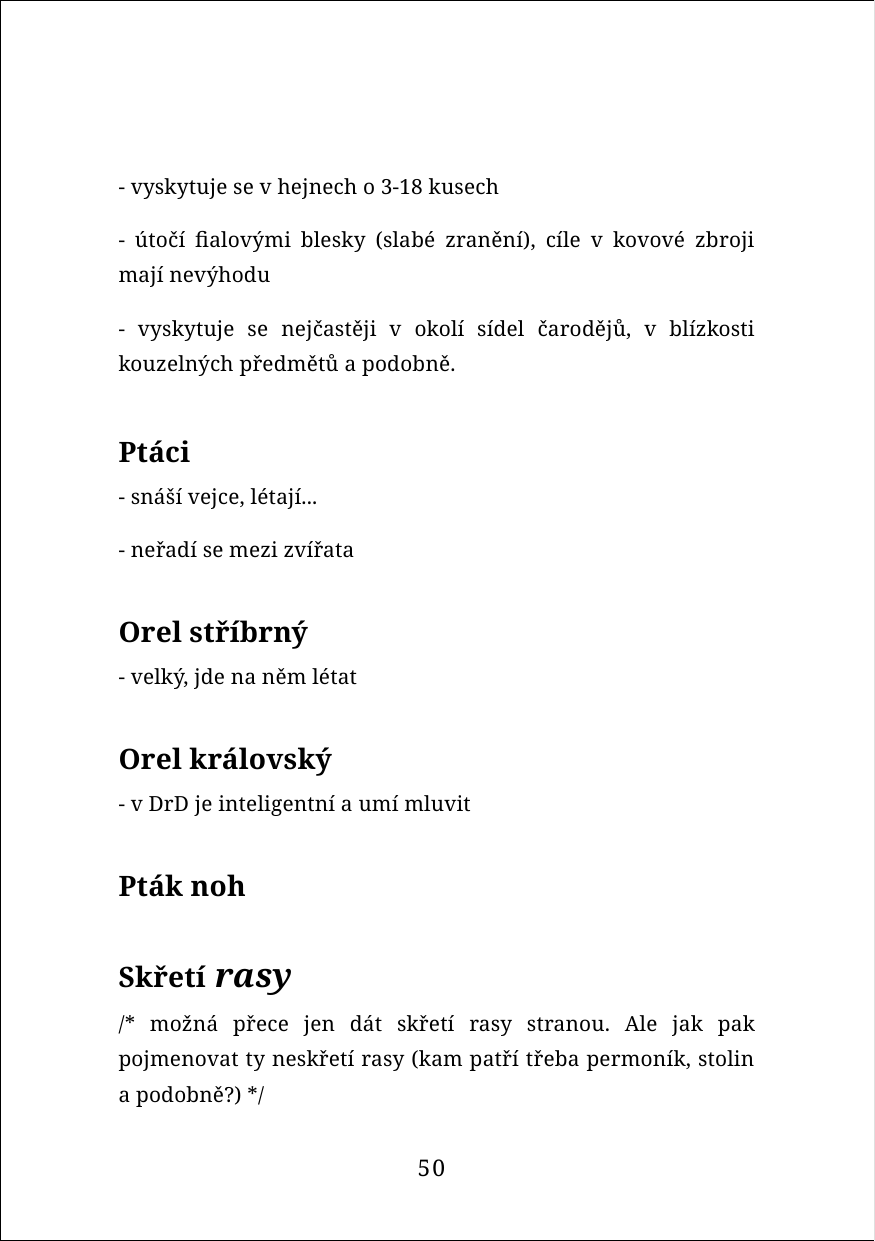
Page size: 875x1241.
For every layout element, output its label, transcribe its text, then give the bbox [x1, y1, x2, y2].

subtitle Pták noh [118, 866, 756, 904]
subtitle Ptáci [118, 432, 756, 470]
subtitle Skřetí rasy [118, 952, 756, 997]
text - v DrD je inteligentní a umí mluvit [118, 789, 756, 818]
text - vyskytuje se nejčastěji v okolí sídel čarodějů, v blízkosti kouzelných předmětů a podobně. [118, 314, 756, 378]
text - neřadí se mezi zvířata [118, 535, 756, 564]
text - snáší vejce, létají... [118, 482, 756, 511]
text /* možná přece jen dát skřetí rasy stranou. Ale jak pak pojmenovat ty neskřetí rasy (kam patří třeba permoník, stolin a podobně?) */ [118, 1009, 756, 1108]
text - velký, jde na něm létat [118, 662, 756, 691]
text - útočí fialovými blesky (slabé zranění), cíle v kovové zbroji mají nevýhodu [118, 225, 756, 289]
subtitle Orel stříbrný [118, 612, 756, 651]
text - vyskytuje se v hejnech o 3-18 kusech [118, 172, 756, 200]
subtitle Orel královský [118, 739, 756, 778]
